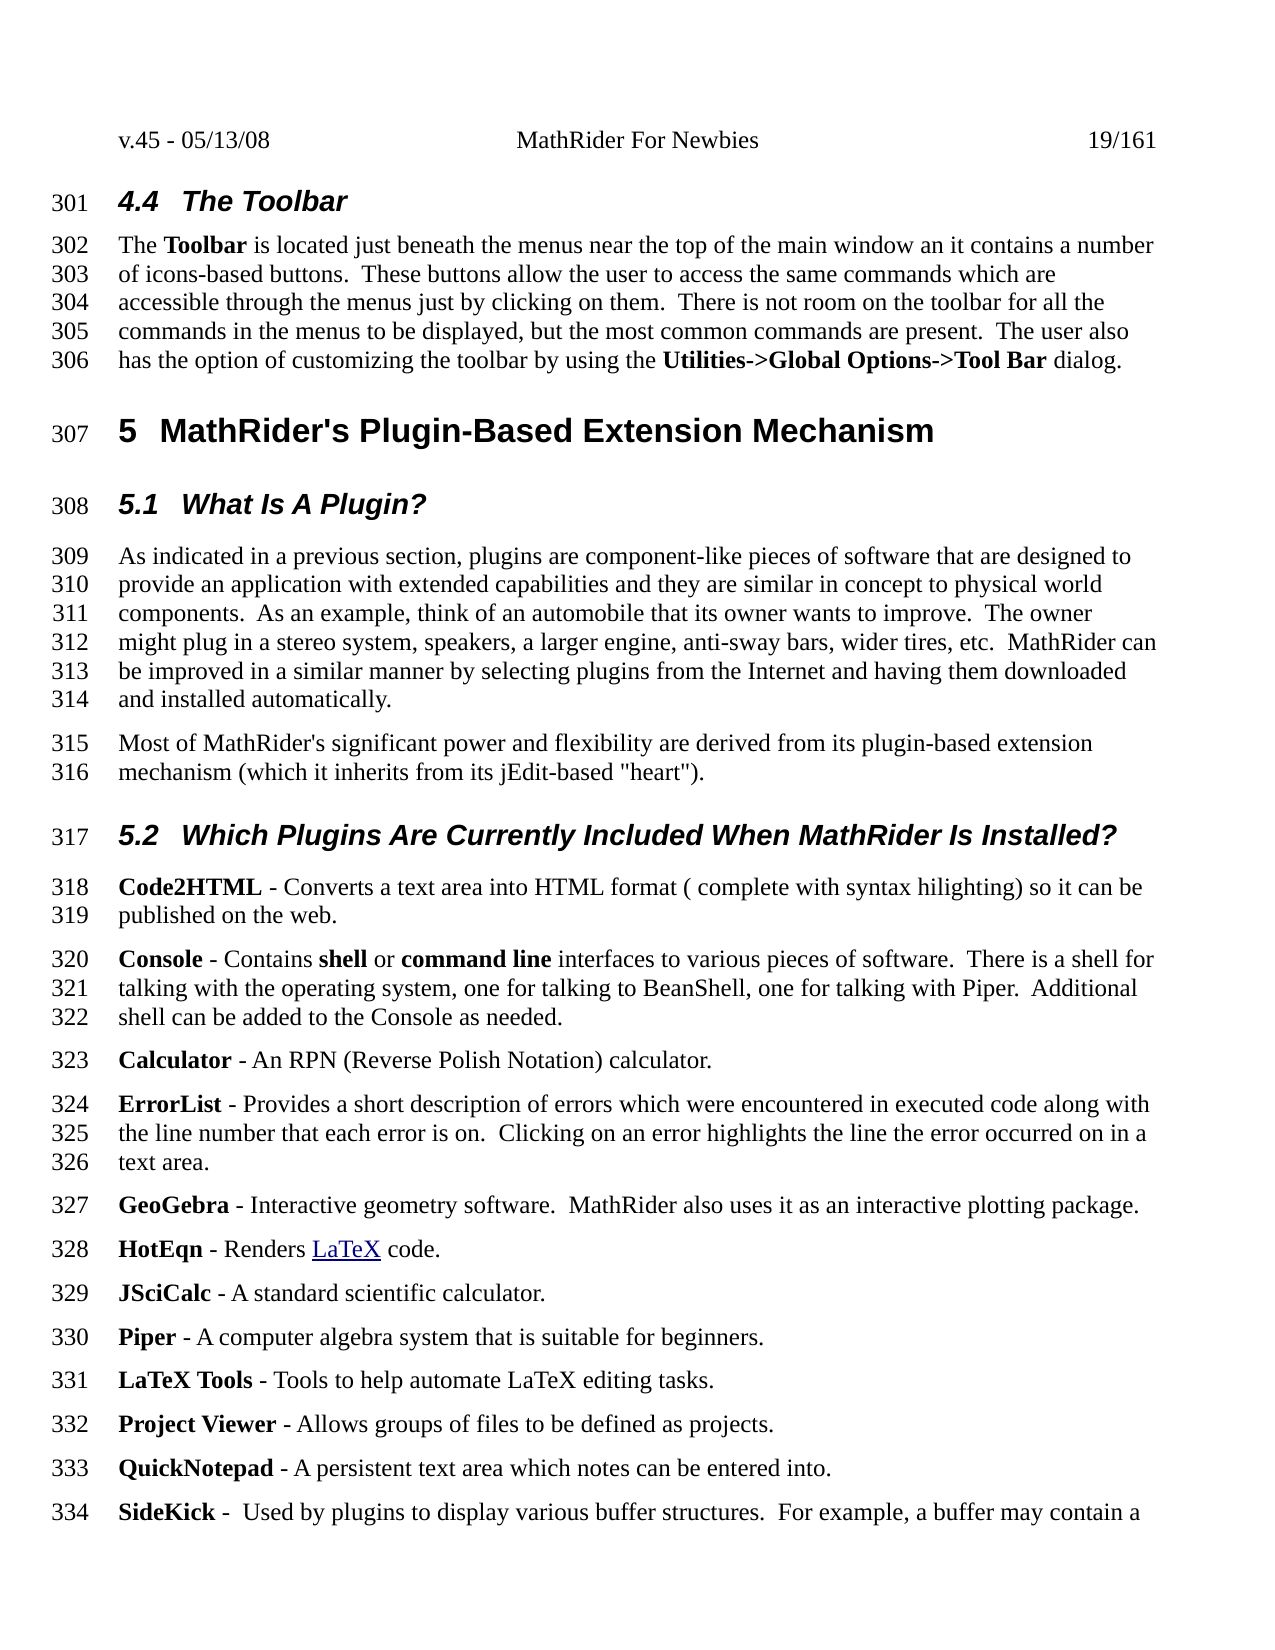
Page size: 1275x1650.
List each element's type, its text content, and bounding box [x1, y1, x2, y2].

subtitle The Toolbar [118, 184, 1157, 217]
subtitle MathRider's Plugin-Based Extension Mechanism [118, 411, 1157, 450]
text ErrorList - Provides a short description of errors which were encountered in executed code along with the line number that each error is on. Clicking on an error highlights the line the error occurred on in a text area. [118, 1089, 1157, 1176]
text Calculator - An RPN (Reverse Polish Notation) calculator. [118, 1046, 1157, 1074]
text Code2HTML - Converts a text area into HTML format ( complete with syntax hilighting) so it can be published on the web. [118, 872, 1157, 929]
text JSciCalc - A standard scientific calculator. [118, 1278, 1157, 1307]
text HotEqn - Renders LaTeX code. [118, 1234, 1157, 1263]
text Console - Contains shell or command line interfaces to various pieces of software. There is a shell for talking with the operating system, one for talking to BeanShell, one for talking with Piper. Additional shell can be added to the Console as needed. [118, 944, 1157, 1031]
text Piper - A computer algebra system that is suitable for beginners. [118, 1322, 1157, 1351]
text Most of MathRider's significant power and flexibility are derived from its plugin-based extension mechanism (which it inherits from its jEdit-based "heart"). [118, 728, 1157, 786]
text As indicated in a previous section, plugins are component-like pieces of software that are designed to provide an application with extended capabilities and they are similar in concept to physical world components. As an example, think of an automobile that its owner wants to improve. The owner might plug in a stereo system, speakers, a larger engine, anti-sway bars, wider tires, etc. MathRider can be improved in a similar manner by selecting plugins from the Internet and having them downloaded and installed automatically. [118, 541, 1157, 713]
text QuickNotepad - A persistent text area which notes can be entered into. [118, 1453, 1157, 1482]
subtitle Which Plugins Are Currently Included When MathRider Is Installed? [118, 818, 1157, 852]
text Project Viewer - Allows groups of files to be defined as projects. [118, 1409, 1157, 1438]
text LaTeX Tools - Tools to help automate LaTeX editing tasks. [118, 1366, 1157, 1394]
subtitle What Is A Plugin? [118, 487, 1157, 521]
text The Toolbar is located just beneath the menus near the top of the main window an it contains a number of icons-based buttons. These buttons allow the user to access the same commands which are accessible through the menus just by clicking on them. There is not room on the toolbar for all the commands in the menus to be displayed, but the most common commands are present. The user also has the option of customizing the toolbar by using the Utilities->Global Options->Tool Bar dialog. [118, 230, 1157, 374]
text SideKick - Used by plugins to display various buffer structures. For example, a buffer may contain a [118, 1497, 1157, 1526]
text GeoGebra - Interactive geometry software. MathRider also uses it as an interactive plotting package. [118, 1191, 1157, 1219]
